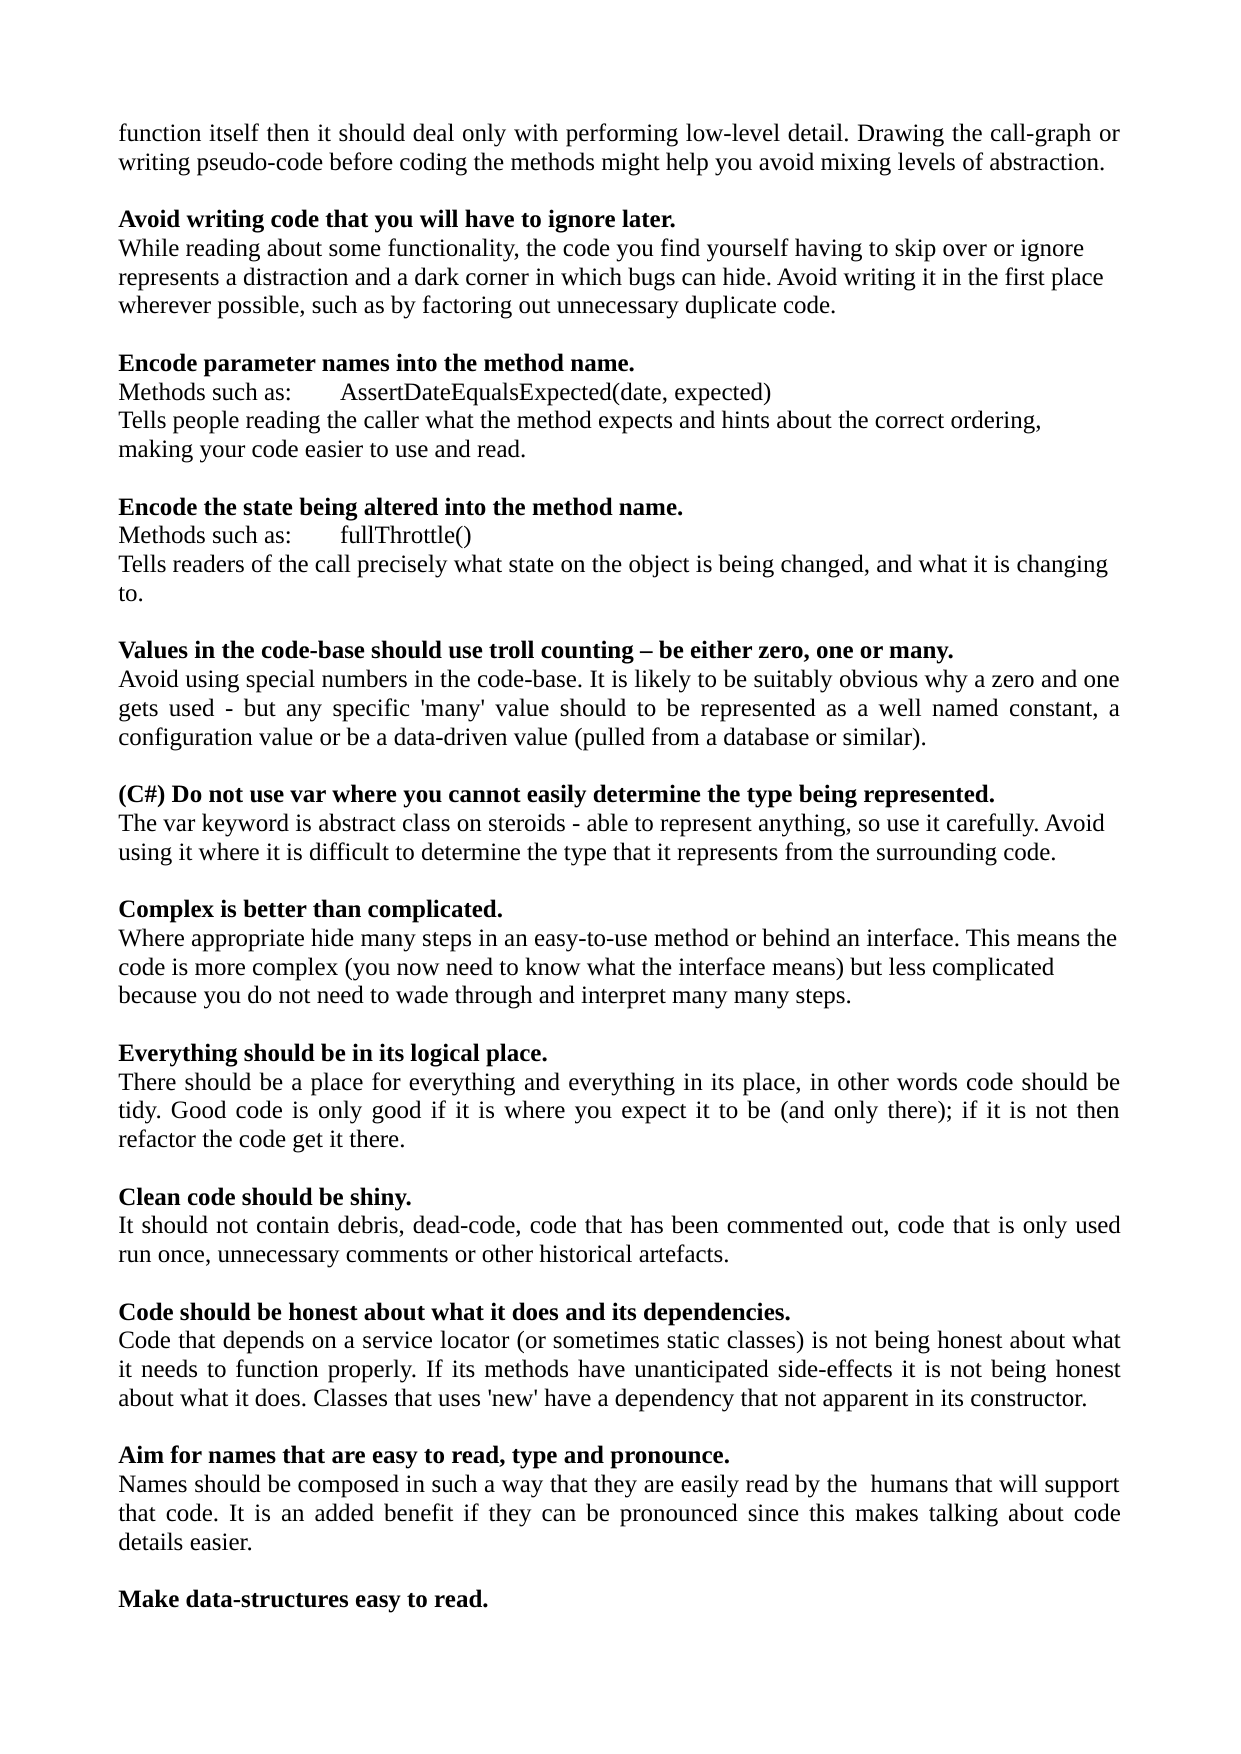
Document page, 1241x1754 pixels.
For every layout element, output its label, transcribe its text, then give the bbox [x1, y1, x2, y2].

text It should not contain debris, dead-code, code that has been commented out, code that is only used run once, unnecessary comments or other historical artefacts. [118, 1211, 1122, 1268]
text Tells people reading the caller what the method expects and hints about the correct ordering, making your code easier to use and read. [118, 406, 1122, 463]
text Values in the code-base should use troll counting – be either zero, one or many. [118, 636, 1122, 664]
text Avoid writing code that you will have to ignore later. [118, 204, 1122, 233]
text Encode parameter names into the method name. [118, 348, 1122, 377]
text The var keyword is abstract class on steroids - able to represent anything, so use it carefully. Avoid using it where it is difficult to determine the type that it represents from the surrounding code. [118, 808, 1122, 866]
text Names should be composed in such a way that they are easily read by the humans that will support that code. It is an added benefit if they can be pronounced since this makes talking about code details easier. [118, 1469, 1122, 1556]
text Encode the state being altered into the method name. [118, 492, 1122, 521]
text Methods such as: AssertDateEqualsExpected(date, expected) [118, 377, 1122, 406]
text Avoid using special numbers in the code-base. It is likely to be suitably obvious why a zero and one gets used - but any specific 'many' value should to be represented as a well named constant, a configuration value or be a data-driven value (pulled from a database or similar). [118, 664, 1122, 751]
text Everything should be in its logical place. [118, 1038, 1122, 1067]
text Make data-structures easy to read. [118, 1584, 1122, 1613]
text Methods such as: fullThrottle() [118, 521, 1122, 549]
text Complex is better than complicated. [118, 894, 1122, 923]
text There should be a place for everything and everything in its place, in other words code should be tidy. Good code is only good if it is where you expect it to be (and only there); if it is not then refactor the code get it there. [118, 1067, 1122, 1153]
text Where appropriate hide many steps in an easy-to-use method or behind an interface. This means the code is more complex (you now need to know what the interface means) but less complicated because you do not need to wade through and interpret many many steps. [118, 923, 1122, 1009]
text Code should be honest about what it does and its dependencies. [118, 1297, 1122, 1326]
text Code that depends on a service locator (or sometimes static classes) is not being honest about what it needs to function properly. If its methods have unanticipated side-effects it is not being honest about what it does. Classes that uses 'new' have a dependency that not apparent in its constructor. [118, 1326, 1122, 1412]
text Clean code should be shiny. [118, 1182, 1122, 1211]
text function itself then it should deal only with performing low-level detail. Drawing the call-graph or writing pseudo-code before coding the methods might help you avoid mixing levels of abstraction. [118, 118, 1122, 176]
text While reading about some functionality, the code you find yourself having to skip over or ignore represents a distraction and a dark corner in which bugs can hide. Avoid writing it in the first place wherever possible, such as by factoring out unnecessary duplicate code. [118, 233, 1122, 319]
text Aim for names that are easy to read, type and pronounce. [118, 1441, 1122, 1469]
text (C#) Do not use var where you cannot easily determine the type being represented. [118, 779, 1122, 808]
text Tells readers of the call precisely what state on the object is being changed, and what it is changing to. [118, 549, 1122, 607]
